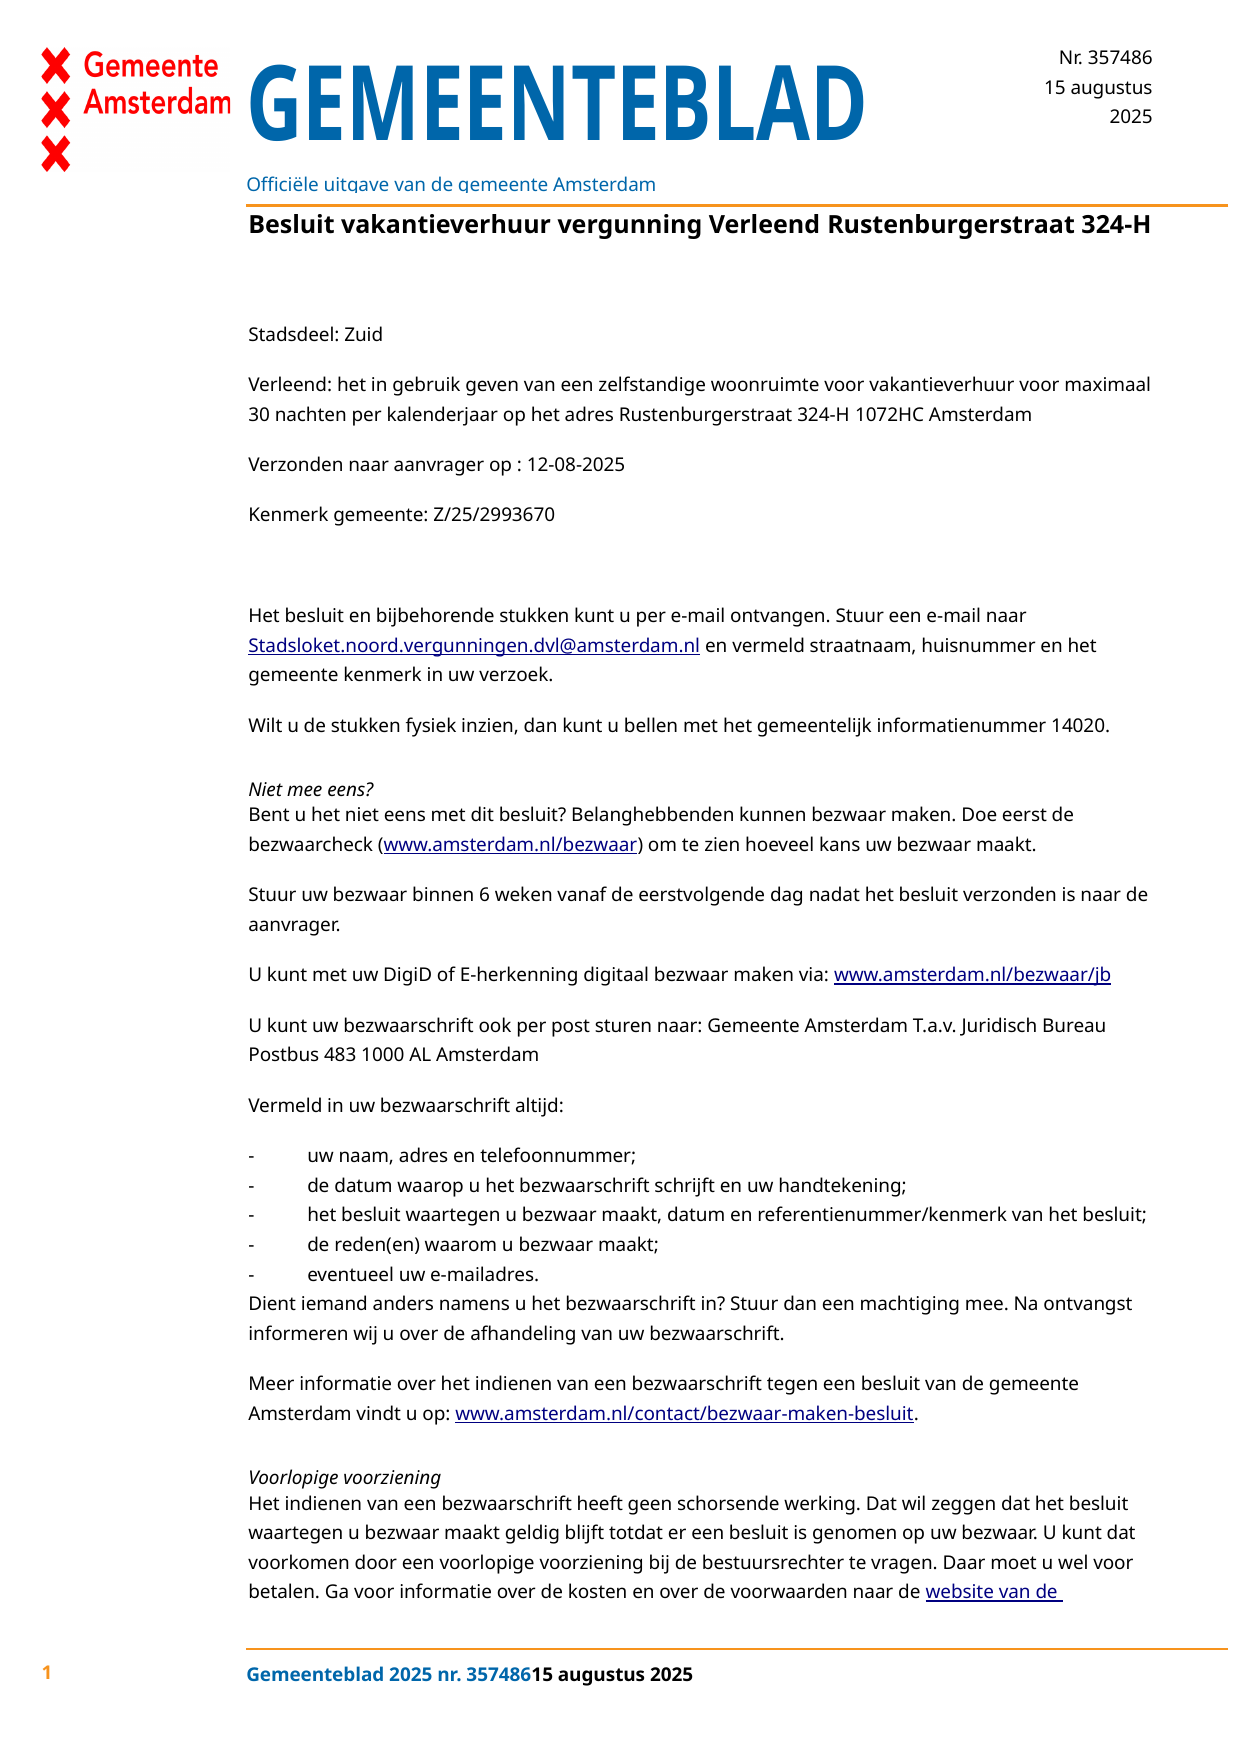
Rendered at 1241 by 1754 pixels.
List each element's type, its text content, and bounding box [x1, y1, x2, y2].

text U kunt uw bezwaarschrift ook per post sturen naar: Gemeente Amsterdam T.a.v. Juridisch Bureau Postbus 483 1000 AL Amsterdam [248, 1012, 1152, 1067]
text Dient iemand anders namens u het bezwaarschrift in? Stuur dan een machtiging mee. Na ontvangst informeren wij u over de afhandeling van uw bezwaarschrift. [248, 1290, 1152, 1346]
text Verleend: het in gebruik geven van een zelfstandige woonruimte voor vakantieverhuur voor maximaal 30 nachten per kalenderjaar op het adres Rustenburgerstraat 324-H 1072HC Amsterdam [248, 371, 1152, 426]
text Kenmerk gemeente: Z/25/2993670 [248, 502, 1152, 527]
list uw naam, adres en telefoonnummer; [248, 1142, 1152, 1168]
text Niet mee eens? [248, 776, 1152, 802]
text Meer informatie over het indienen van een bezwaarschrift tegen een besluit van de gemeente Amsterdam vindt u op: www.amsterdam.nl/contact/bezwaar-maken-besluit. [248, 1370, 1152, 1426]
text Vermeld in uw bezwaarschrift altijd: [248, 1092, 1152, 1118]
text Verzonden naar aanvrager op : 12-08-2025 [248, 451, 1152, 477]
list de reden(en) waarom u bezwaar maakt; [248, 1231, 1152, 1257]
list eventueel uw e-mailadres. [248, 1261, 1152, 1287]
text Stuur uw bezwaar binnen 6 weken vanaf de eerstvolgende dag nadat het besluit verzonden is naar de aanvrager. [248, 882, 1152, 937]
picture [41, 47, 231, 172]
text Het besluit en bijbehorende stukken kunt u per e-mail ontvangen. Stuur een e-mail naar Stadsloket.noord.vergunningen.dvl@amsterdam.nl en vermeld straatnaam, huisnummer en het gemeente kenmerk in uw verzoek. [248, 602, 1152, 687]
list het besluit waartegen u bezwaar maakt, datum en referentienummer/kenmerk van het besluit; [248, 1202, 1152, 1227]
text Voorlopige voorziening [248, 1464, 1152, 1490]
text Stadsdeel: Zuid [248, 321, 1152, 346]
text U kunt met uw DigiD of E-herkenning digitaal bezwaar maken via: www.amsterdam.nl/bezwaar/jb [248, 962, 1152, 987]
list de datum waarop u het bezwaarschrift schrijft en uw handtekening; [248, 1172, 1152, 1198]
text Besluit vakantieverhuur vergunning Verleend Rustenburgerstraat 324-H [248, 207, 1152, 241]
text Het indienen van een bezwaarschrift heeft geen schorsende werking. Dat wil zeggen dat het besluit waartegen u bezwaar maakt geldig blijft totdat er een besluit is genomen op uw bezwaar. U kunt dat voorkomen door een voorlopige voorziening bij de bestuursrechter te vragen. Daar moet u wel voor betalen. Ga voor informatie over de kosten en over de voorwaarden naar de website van de [248, 1490, 1152, 1604]
text Bent u het niet eens met dit besluit? Belanghebbenden kunnen bezwaar maken. Doe eerst de bezwaarcheck (www.amsterdam.nl/bezwaar) om te zien hoeveel kans uw bezwaar maakt. [248, 802, 1152, 857]
text Wilt u de stukken fysiek inzien, dan kunt u bellen met het gemeentelijk informatienummer 14020. [248, 712, 1152, 738]
